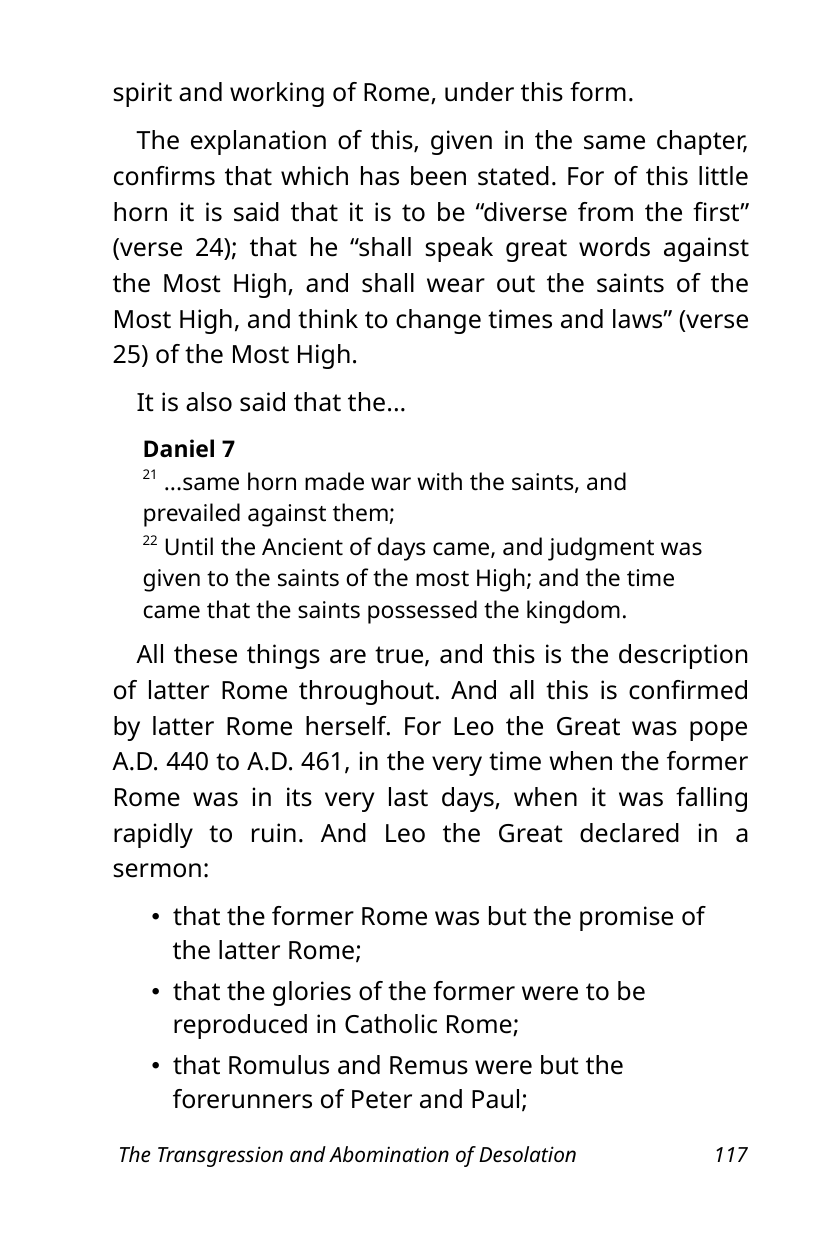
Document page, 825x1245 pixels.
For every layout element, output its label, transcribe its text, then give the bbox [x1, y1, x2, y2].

text All these things are true, and this is the description of latter Rome throughout. And all this is confirmed by latter Rome herself. For Leo the Great was pope A.D. 440 to A.D. 461, in the very time when the former Rome was in its very last days, when it was falling rapidly to ruin. And Leo the Great declared in a sermon: [112, 637, 750, 885]
text spirit and working of Rome, under this form. [112, 75, 750, 109]
text Daniel 7 [142, 433, 750, 464]
text It is also said that the... [112, 385, 750, 419]
text 21 ...same horn made war with the saints, and prevailed against them; [142, 466, 720, 528]
text 22 Until the Ancient of days came, and judgment was given to the saints of the most High; and the time came that the saints possessed the kingdom. [142, 531, 720, 625]
list that Romulus and Remus were but the forerunners of Peter and Paul; [151, 1047, 750, 1115]
text The explanation of this, given in the same chapter, confirms that which has been stated. For of this little horn it is said that it is to be “diverse from the first” (verse 24); that he “shall speak great words against the Most High, and shall wear out the saints of the Most High, and think to change times and laws” (verse 25) of the Most High. [112, 123, 750, 371]
list that the former Rome was but the promise of the latter Rome; [151, 899, 750, 967]
list that the glories of the former were to be reproduced in Catholic Rome; [151, 973, 750, 1041]
